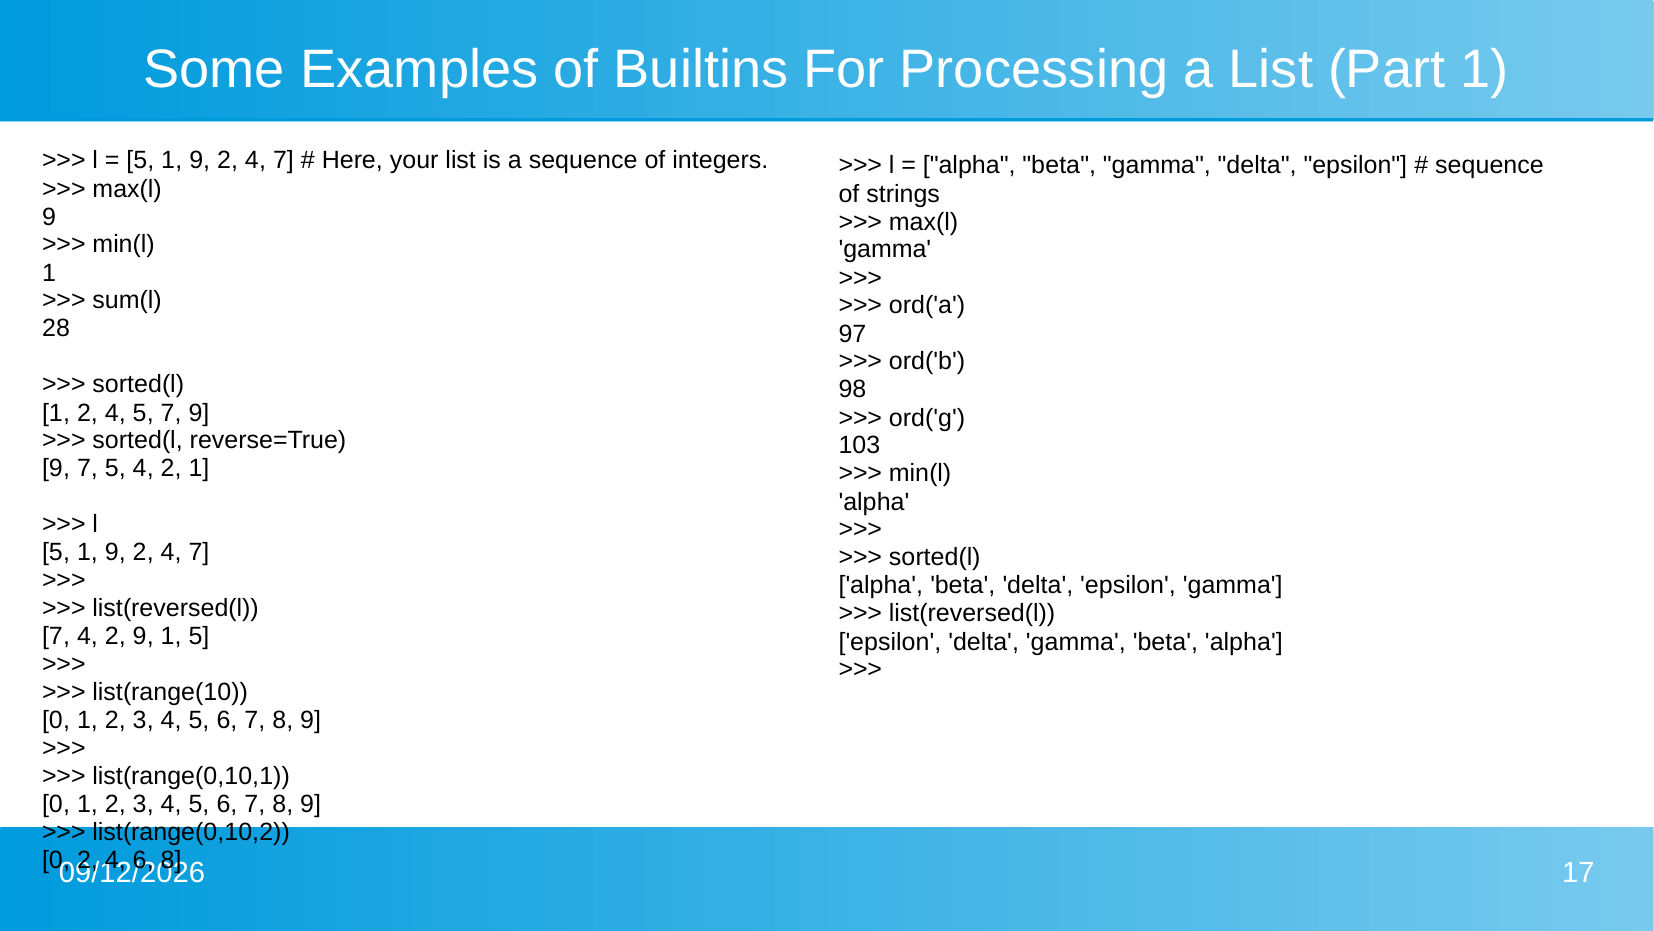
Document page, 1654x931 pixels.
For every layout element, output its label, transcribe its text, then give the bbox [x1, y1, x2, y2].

title Some Examples of Builtins For Processing a List (Part 1) [59, 29, 1595, 108]
text_box >>> l = [5, 1, 9, 2, 4, 7] # Here, your list is a sequence of integers. >>> max(l) 9 >>> min(l) 1 >>> sum(l) 28 >>> sorted(l) [1, 2, 4, 5, 7, 9] >>> sorted(l, reverse=True) [9, 7, 5, 4, 2, 1] >>> l [5, 1, 9, 2, 4, 7] >>> >>> list(reversed(l)) [7, 4, 2, 9, 1, 5] >>> >>> list(range(10)) [0, 1, 2, 3, 4, 5, 6, 7, 8, 9] >>> >>> list(range(0,10,1)) [0, 1, 2, 3, 4, 5, 6, 7, 8, 9] >>> list(range(0,10,2)) [0, 2, 4, 6, 8] [27, 138, 837, 931]
text_box >>> l = ["alpha", "beta", "gamma", "delta", "epsilon"] # sequence of strings >>> max(l) 'gamma' >>> >>> ord('a') 97 >>> ord('b') 98 >>> ord('g') 103 >>> min(l) 'alpha' >>> >>> sorted(l) ['alpha', 'beta', 'delta', 'epsilon', 'gamma'] >>> list(reversed(l)) ['epsilon', 'delta', 'gamma', 'beta', 'alpha'] >>> [823, 143, 1588, 901]
